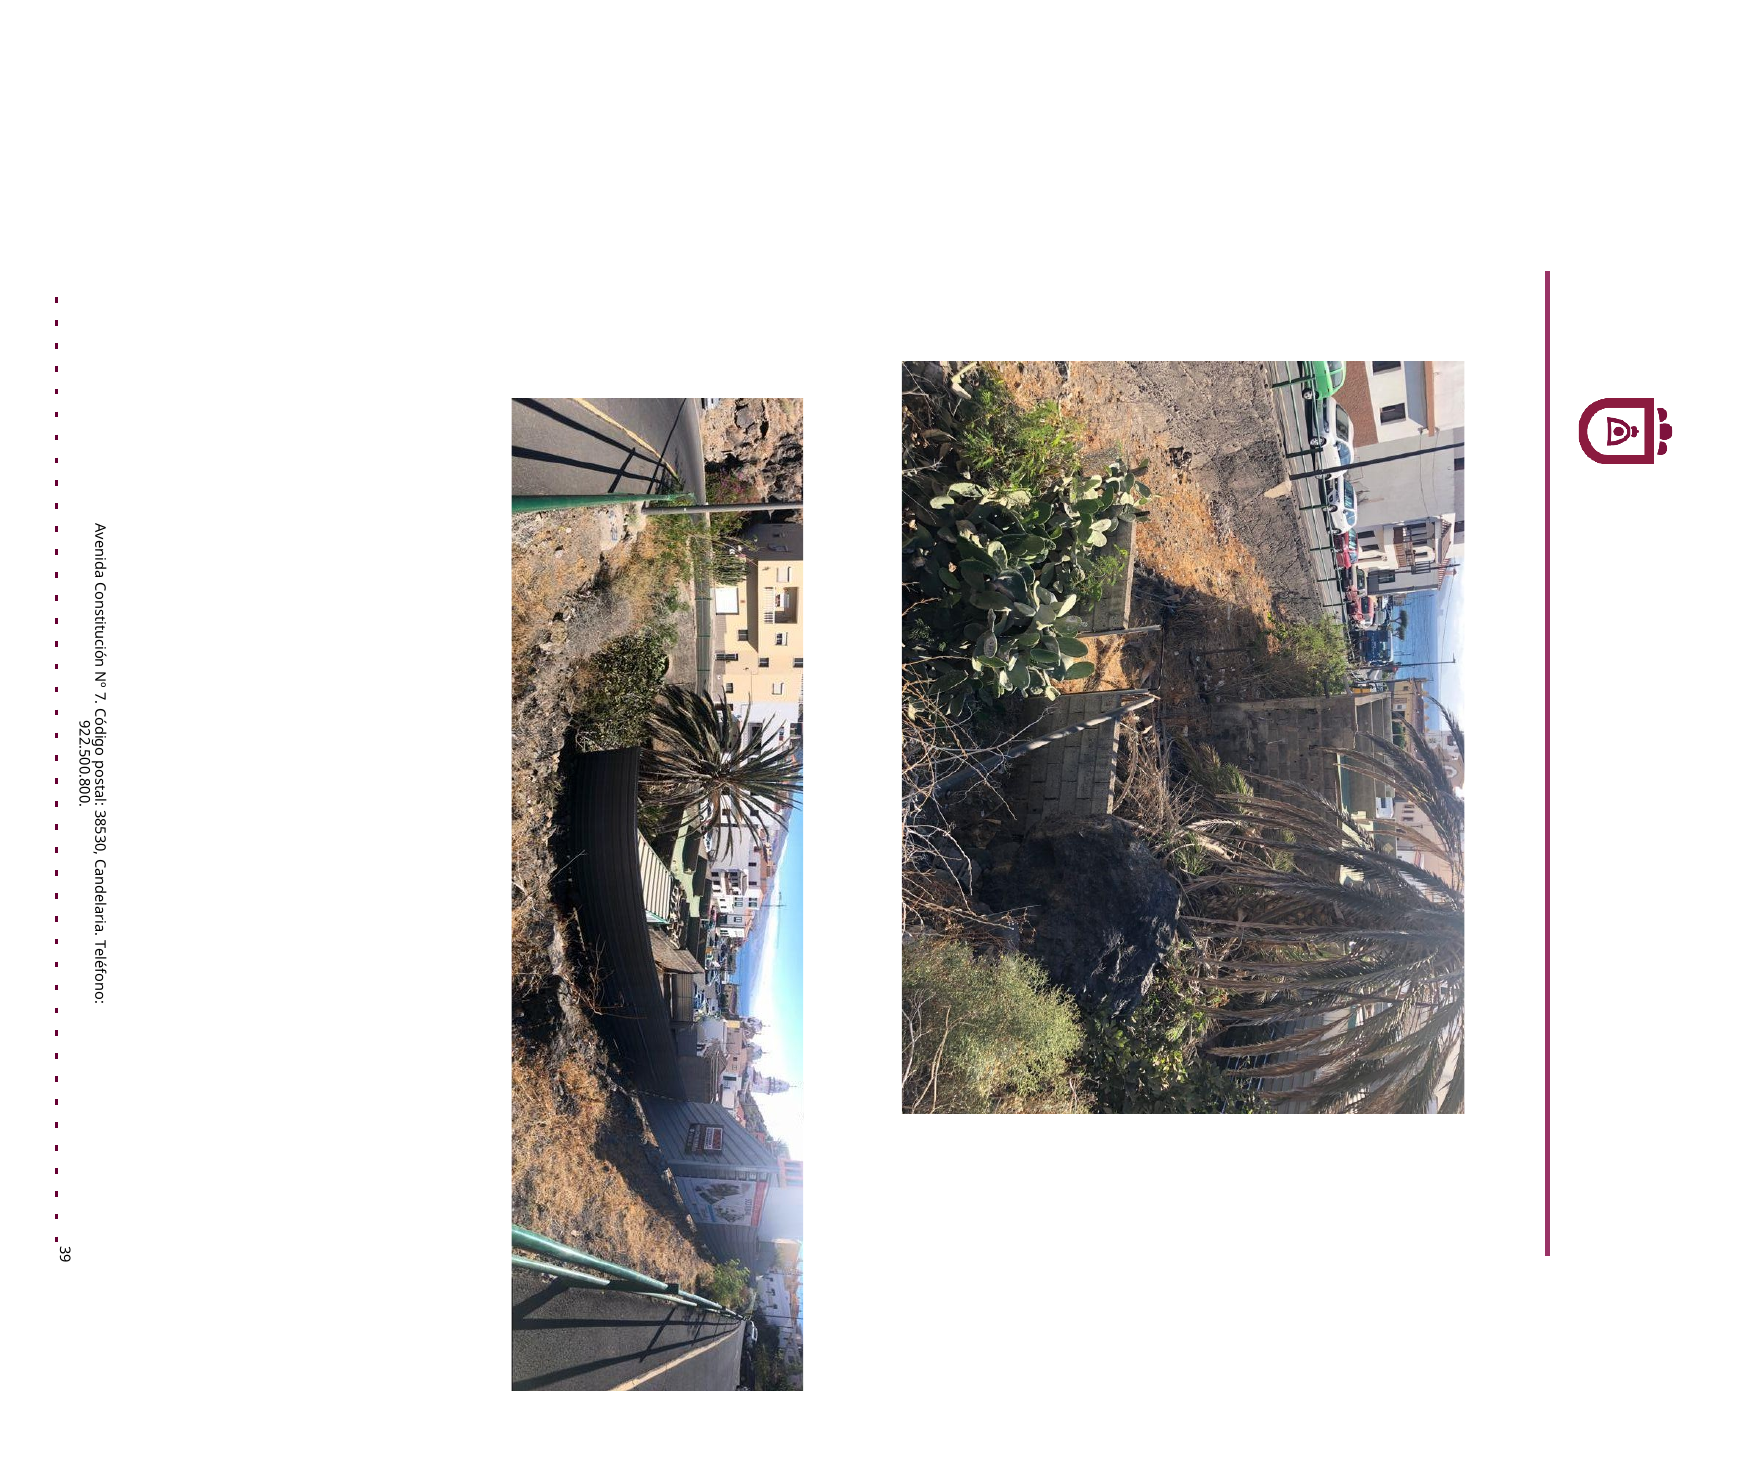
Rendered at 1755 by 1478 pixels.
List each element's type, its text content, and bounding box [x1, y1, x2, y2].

text Avenida Constitución Nº 7. Código postal: 38530, Candelaria. Teléfono: 922.500.800. [76, 488, 109, 1039]
text 39 [57, 1246, 76, 1264]
